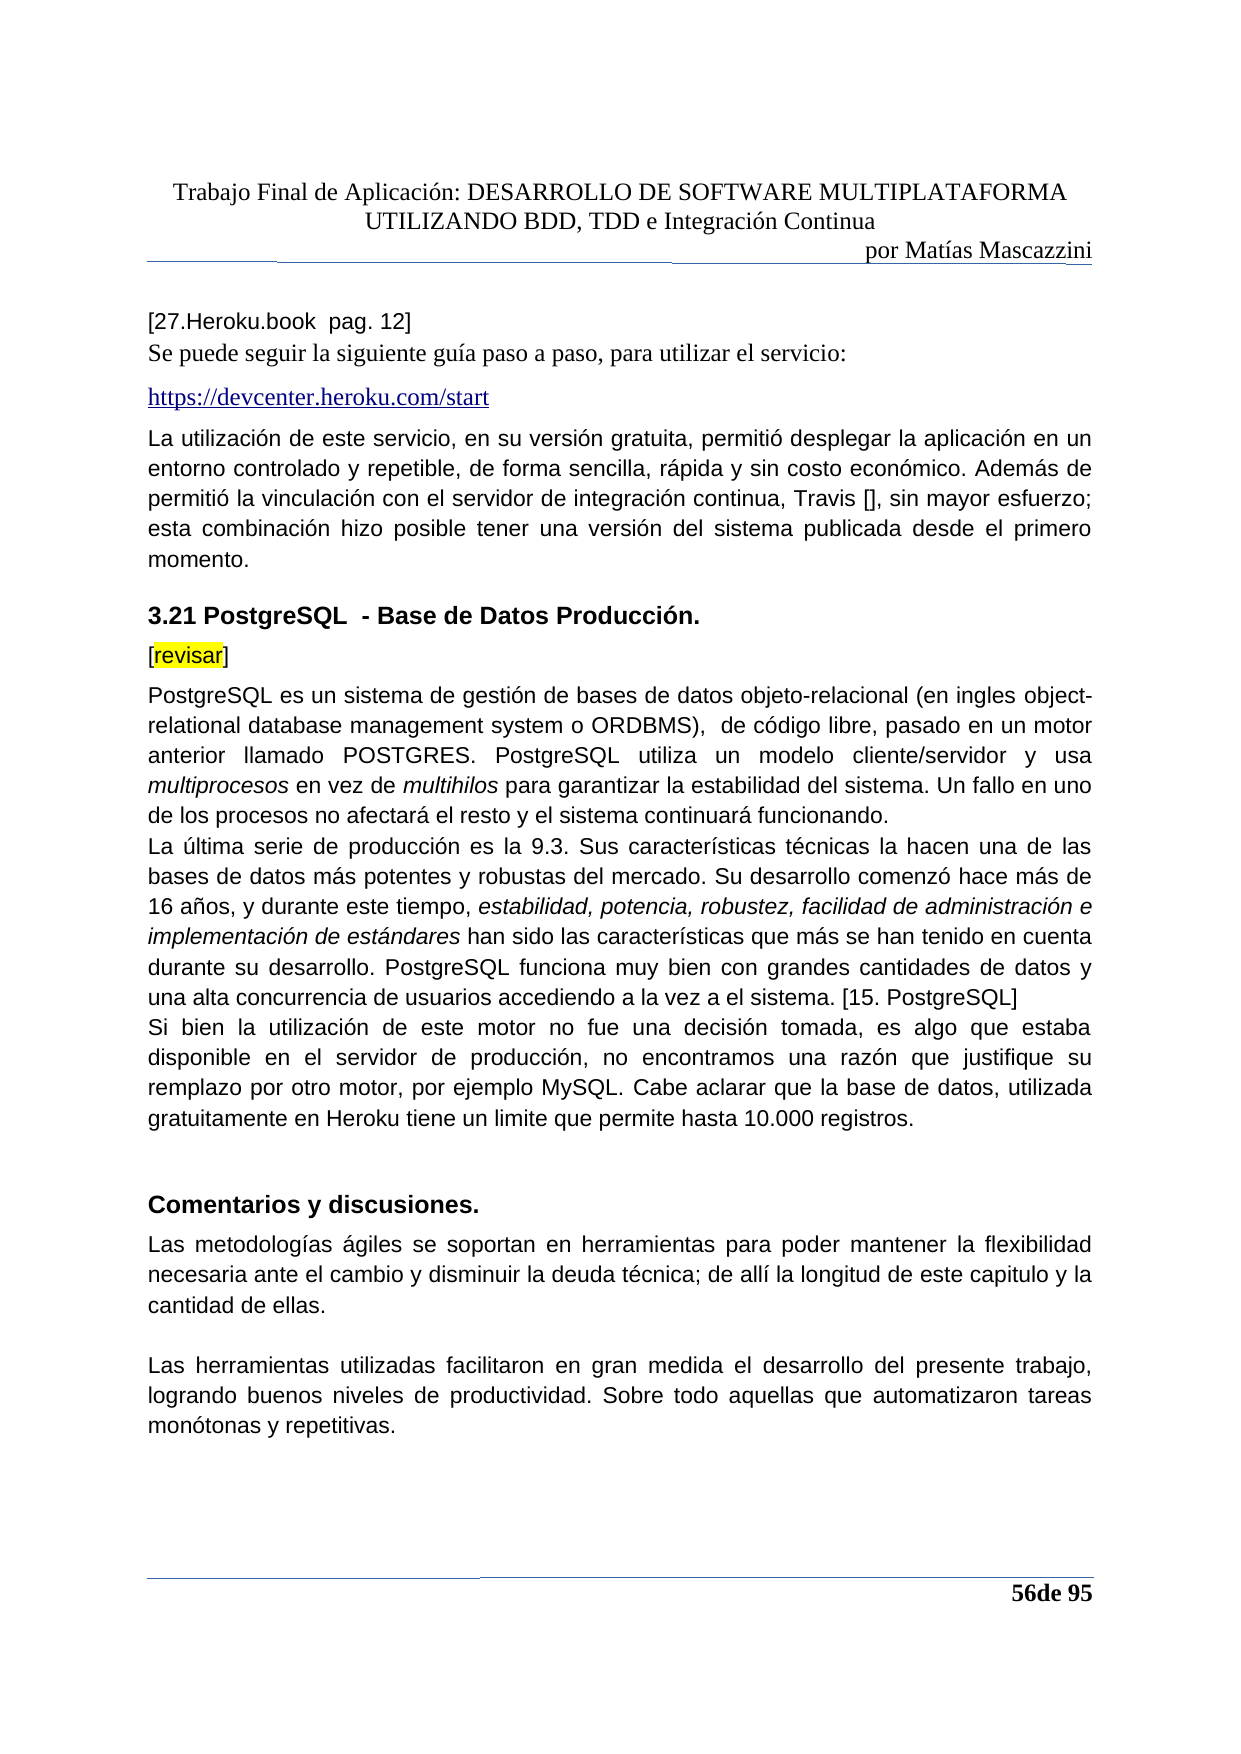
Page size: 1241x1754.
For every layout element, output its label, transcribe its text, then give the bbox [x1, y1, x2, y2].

text La utilización de este servicio, en su versión gratuita, permitió desplegar la aplicación en un entorno controlado y repetible, de forma sencilla, rápida y sin costo económico. Además de permitió la vinculación con el servidor de integración continua, Travis [], sin mayor esfuerzo; esta combinación hizo posible tener una versión del sistema publicada desde el primero momento. [148, 425, 1093, 572]
subtitle Comentarios y discusiones. [148, 1190, 1093, 1219]
text La última serie de producción es la 9.3. Sus características técnicas la hacen una de las bases de datos más potentes y robustas del mercado. Su desarrollo comenzó hace más de 16 años, y durante este tiempo, estabilidad, potencia, robustez, facilidad de administración e implementación de estándares han sido las características que más se han tenido en cuenta durante su desarrollo. PostgreSQL funciona muy bien con grandes cantidades de datos y una alta concurrencia de usuarios accediendo a la vez a el sistema. [15. PostgreSQL] [148, 833, 1093, 1010]
text Las metodologías ágiles se soportan en herramientas para poder mantener la flexibilidad necesaria ante el cambio y disminuir la deuda técnica; de allí la longitud de este capitulo y la cantidad de ellas. [148, 1231, 1093, 1318]
subtitle 3.21 PostgreSQL - Base de Datos Producción. [148, 601, 1093, 629]
text [27.Heroku.book pag. 12] [148, 308, 1093, 335]
text Si bien la utilización de este motor no fue una decisión tomada, es algo que estaba disponible en el servidor de producción, no encontramos una razón que justifique su remplazo por otro motor, por ejemplo MySQL. Cabe aclarar que la base de datos, utilizada gratuitamente en Heroku tiene un limite que permite hasta 10.000 registros. [148, 1014, 1093, 1131]
text Se puede seguir la siguiente guía paso a paso, para utilizar el servicio: https://devcenter.heroku.com/start [148, 338, 1093, 410]
text PostgreSQL es un sistema de gestión de bases de datos objeto-relacional (en ingles object-relational database management system o ORDBMS), de código libre, pasado en un motor anterior llamado POSTGRES. PostgreSQL utiliza un modelo cliente/servidor y usa multiprocesos en vez de multihilos para garantizar la estabilidad del sistema. Un fallo en uno de los procesos no afectará el resto y el sistema continuará funcionando. [148, 682, 1093, 829]
text [revisar] [148, 642, 1093, 668]
text Las herramientas utilizadas facilitaron en gran medida el desarrollo del presente trabajo, logrando buenos niveles de productividad. Sobre todo aquellas que automatizaron tareas monótonas y repetitivas. [148, 1352, 1093, 1439]
